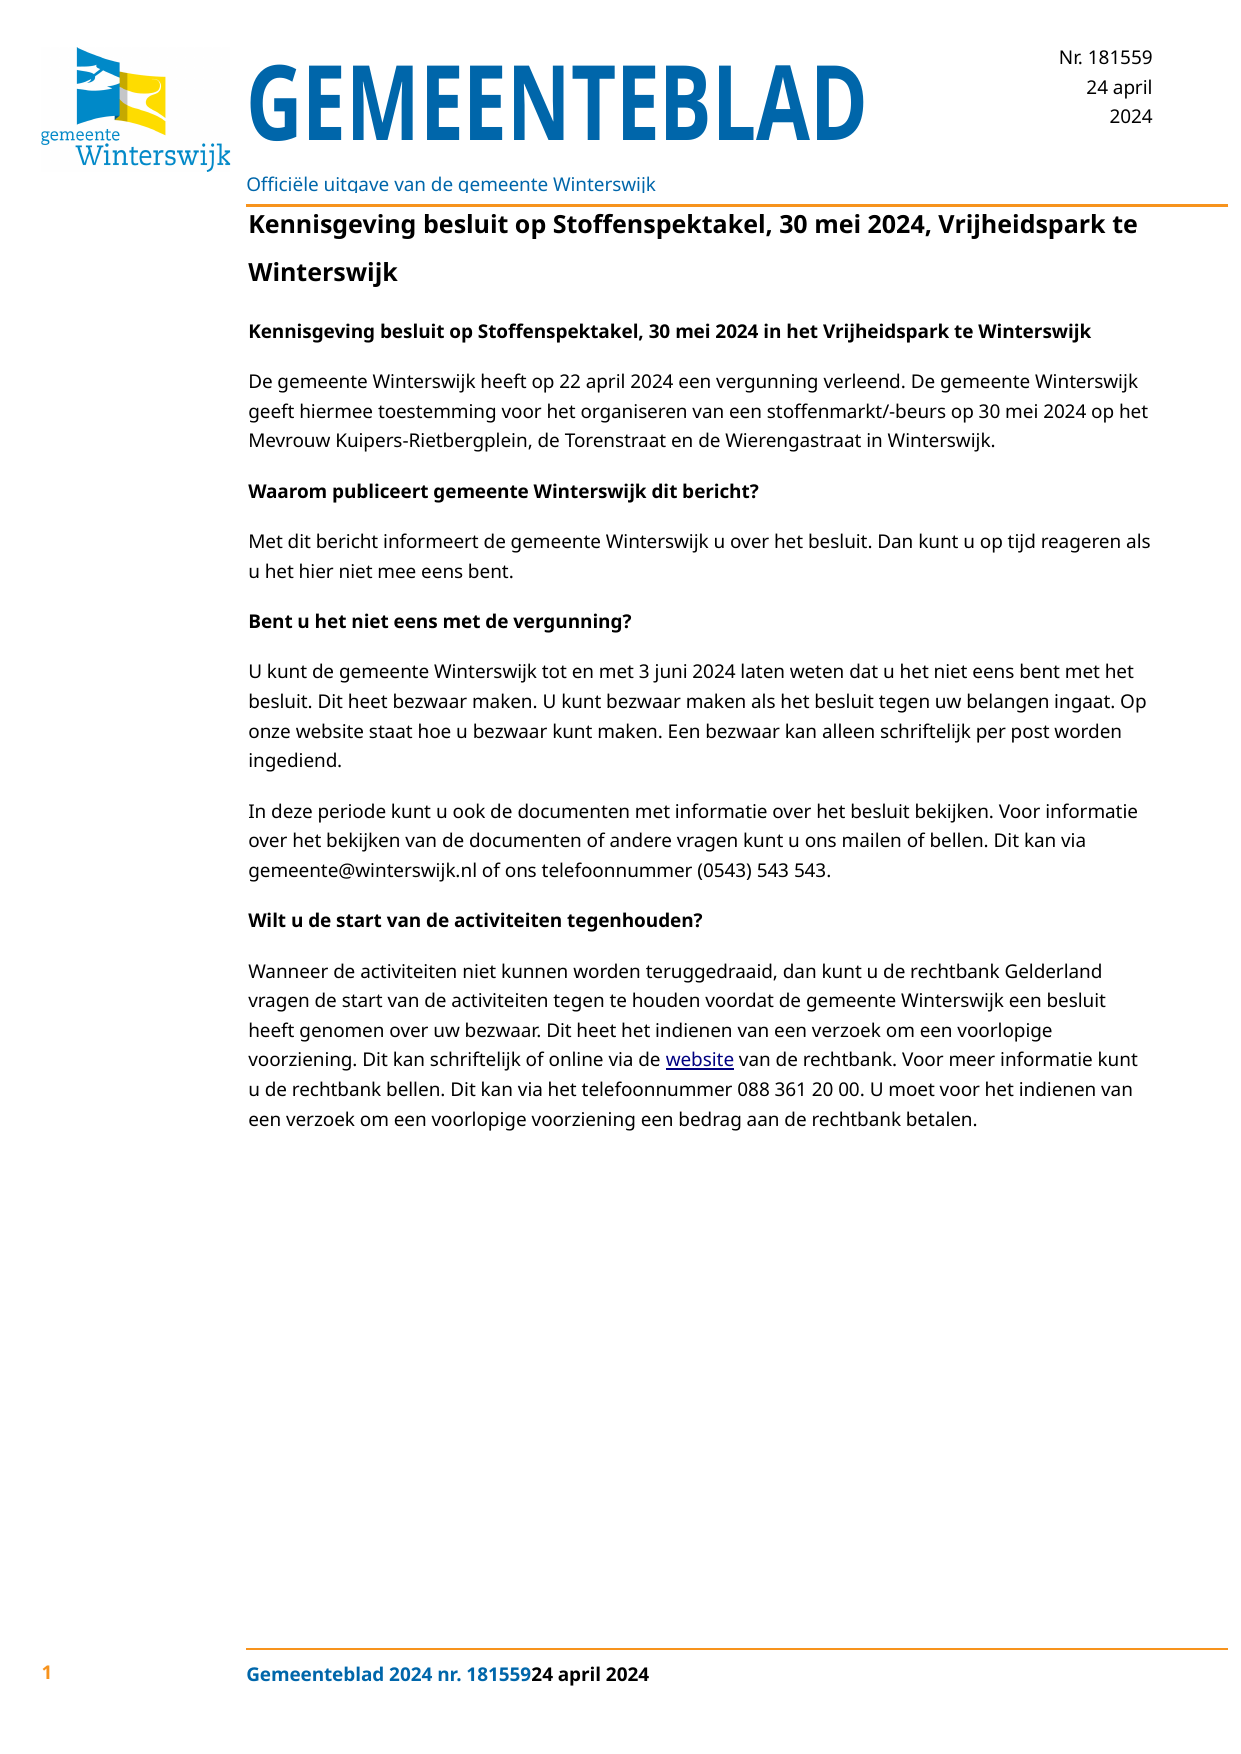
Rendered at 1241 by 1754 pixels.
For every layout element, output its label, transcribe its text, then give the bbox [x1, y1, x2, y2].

text Bent u het niet eens met de vergunning? [248, 608, 1152, 634]
text In deze periode kunt u ook de documenten met informatie over het besluit bekijken. Voor informatie over het bekijken van de documenten of andere vragen kunt u ons mailen of bellen. Dit kan via gemeente@winterswijk.nl of ons telefoonnummer (0543) 543 543. [248, 798, 1152, 883]
text U kunt de gemeente Winterswijk tot en met 3 juni 2024 laten weten dat u het niet eens bent met het besluit. Dit heet bezwaar maken. U kunt bezwaar maken als het besluit tegen uw belangen ingaat. Op onze website staat hoe u bezwaar kunt maken. Een bezwaar kan alleen schriftelijk per post worden ingediend. [248, 659, 1152, 773]
text Met dit bericht informeert de gemeente Winterswijk u over het besluit. Dan kunt u op tijd reageren als u het hier niet mee eens bent. [248, 528, 1152, 584]
text Waarom publiceert gemeente Winterswijk dit bericht? [248, 478, 1152, 504]
text Kennisgeving besluit op Stoffenspektakel, 30 mei 2024, Vrijheidspark te Winterswijk [248, 207, 1152, 288]
text Kennisgeving besluit op Stoffenspektakel, 30 mei 2024 in het Vrijheidspark te Winterswijk [248, 318, 1152, 344]
text Wanneer de activiteiten niet kunnen worden teruggedraaid, dan kunt u de rechtbank Gelderland vragen de start van de activiteiten tegen te houden voordat de gemeente Winterswijk een besluit heeft genomen over uw bezwaar. Dit heet het indienen van een verzoek om een voorlopige voorziening. Dit kan schriftelijk of online via de website van de rechtbank. Voor meer informatie kunt u de rechtbank bellen. Dit kan via het telefoonnummer 088 361 20 00. U moet voor het indienen van een verzoek om een voorlopige voorziening een bedrag aan de rechtbank betalen. [248, 958, 1152, 1132]
picture [41, 47, 231, 172]
picture [225, 153, 231, 162]
text De gemeente Winterswijk heeft op 22 april 2024 een vergunning verleend. De gemeente Winterswijk geeft hiermee toestemming voor het organiseren van een stoffenmarkt/-beurs op 30 mei 2024 op het Mevrouw Kuipers-Rietbergplein, de Torenstraat en de Wierengastraat in Winterswijk. [248, 368, 1152, 453]
text Wilt u de start van de activiteiten tegenhouden? [248, 907, 1152, 933]
